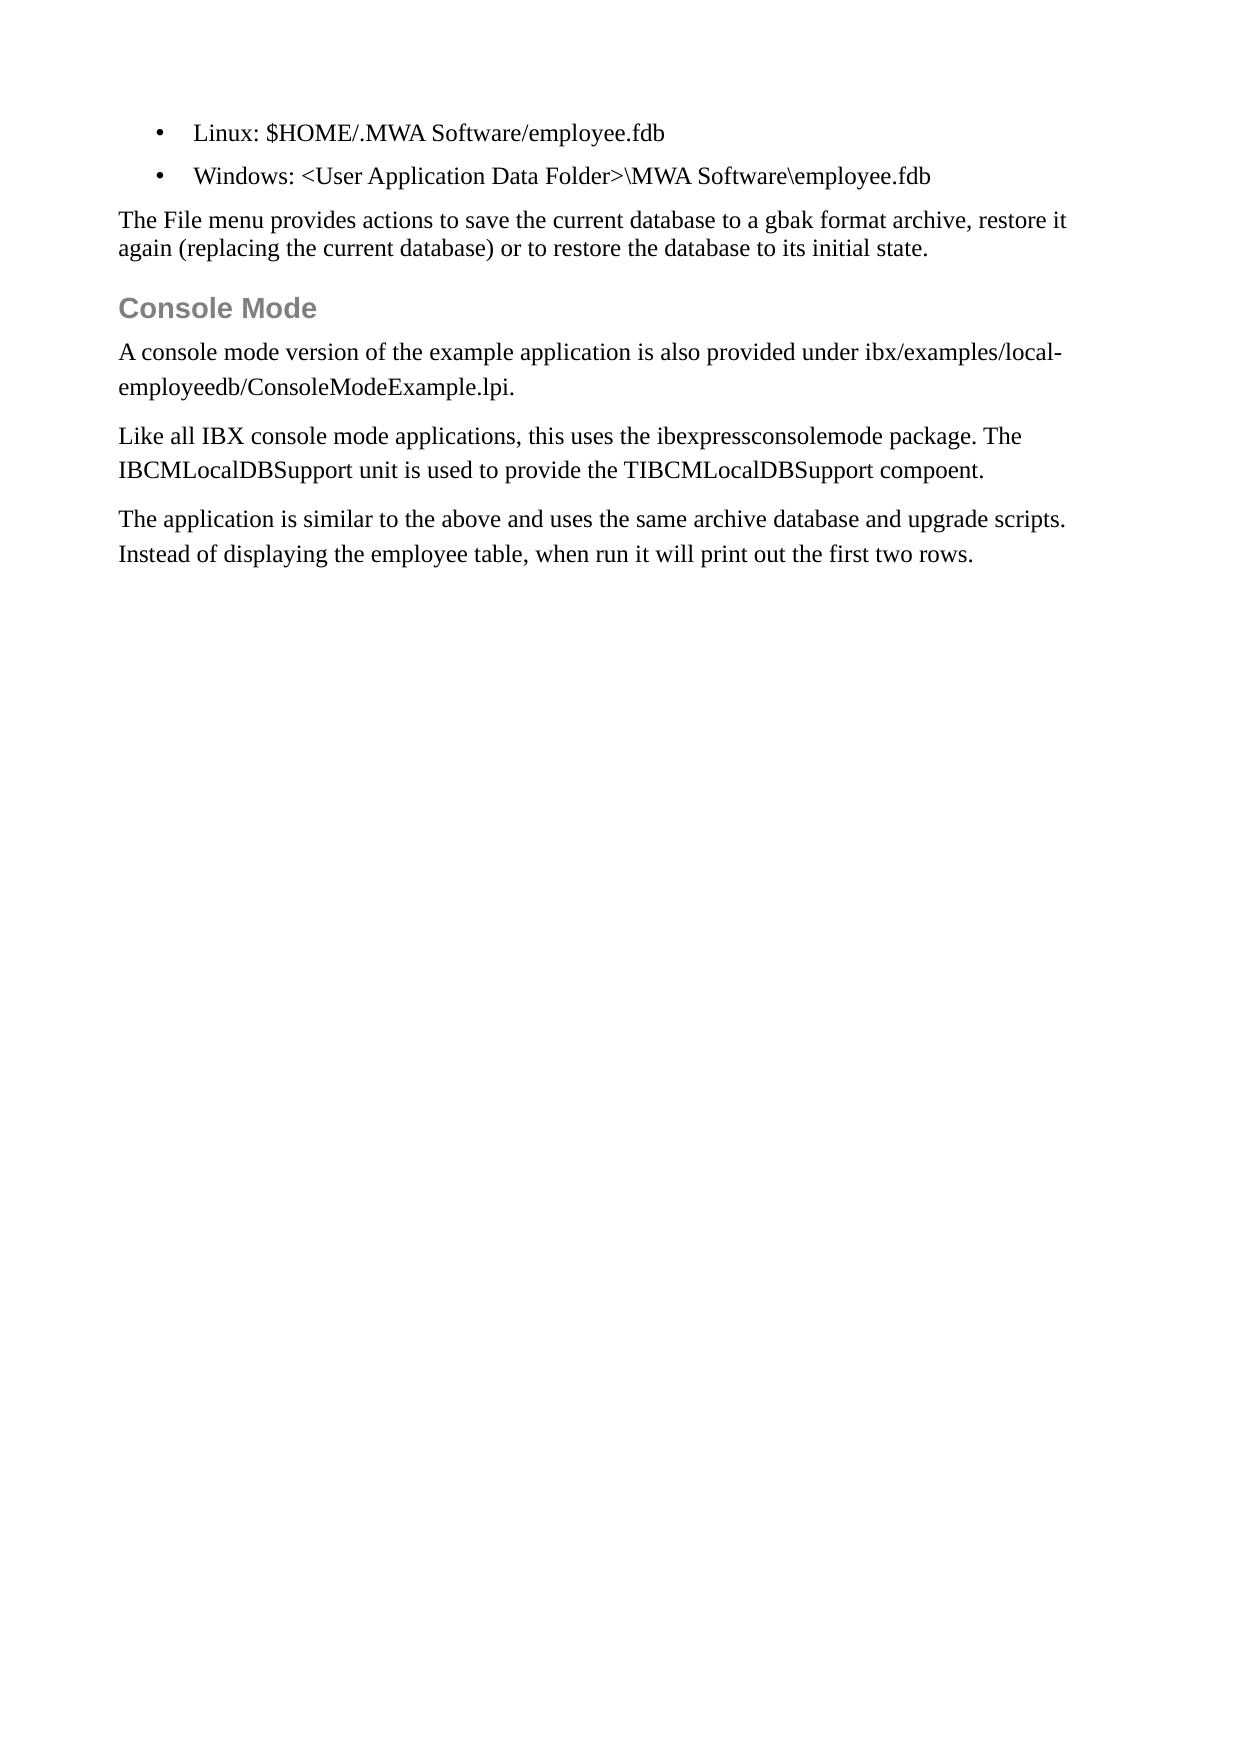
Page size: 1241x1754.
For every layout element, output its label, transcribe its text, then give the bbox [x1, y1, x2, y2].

list Linux: $HOME/.MWA Software/employee.fdb [156, 118, 1122, 147]
text Like all IBX console mode applications, this uses the ibexpressconsolemode package. The IBCMLocalDBSupport unit is used to provide the TIBCMLocalDBSupport compoent. [118, 421, 1122, 484]
subtitle Console Mode [118, 291, 1122, 325]
list Windows: <User Application Data Folder>\MWA Software\employee.fdb [156, 161, 1122, 190]
text A console mode version of the example application is also provided under ibx/examples/local-employeedb/ConsoleModeExample.lpi. [118, 337, 1122, 401]
text The File menu provides actions to save the current database to a gbak format archive, restore it again (replacing the current database) or to restore the database to its initial state. [118, 205, 1122, 262]
text The application is similar to the above and uses the same archive database and upgrade scripts. Instead of displaying the employee table, when run it will print out the first two rows. [118, 504, 1122, 568]
